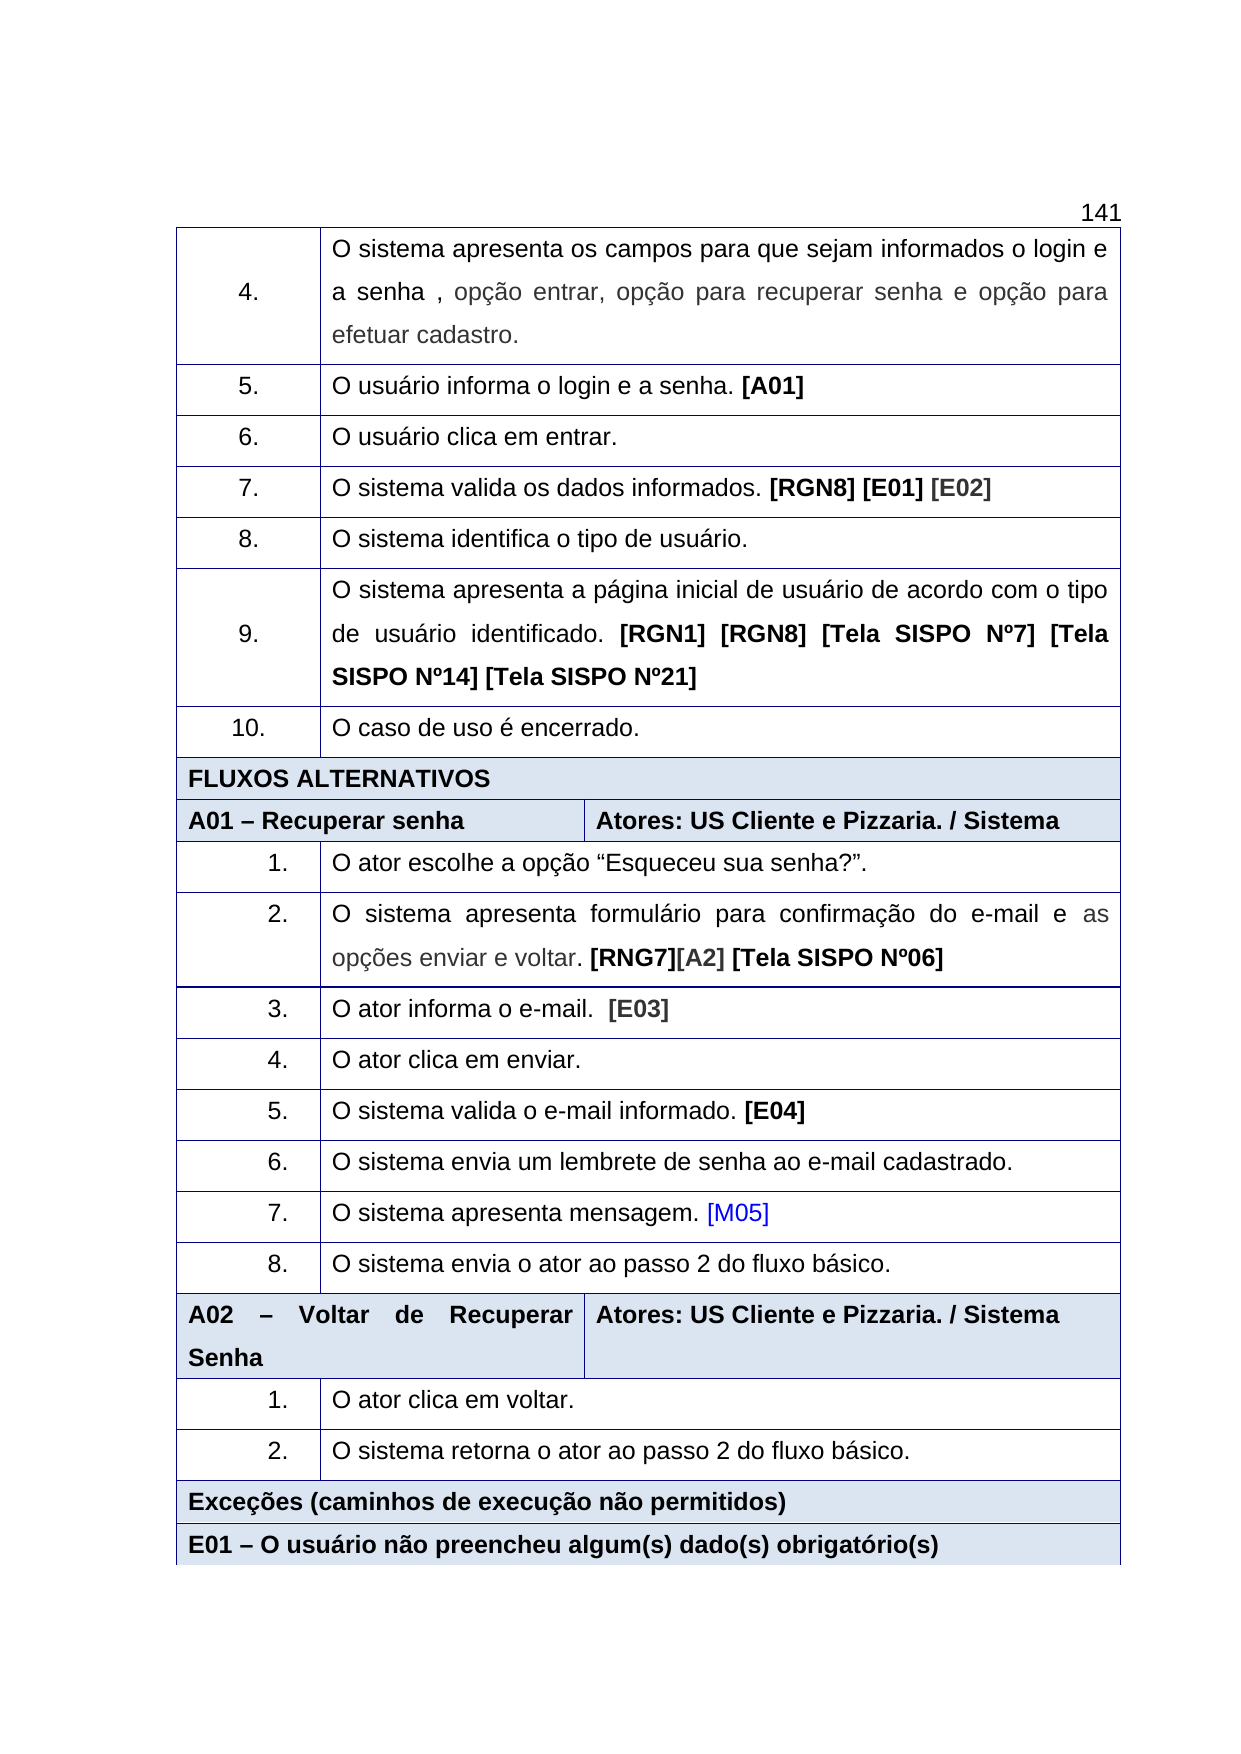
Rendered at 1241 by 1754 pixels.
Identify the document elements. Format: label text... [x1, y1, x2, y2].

table_cell 6. [177, 416, 320, 466]
table_cell 9. [177, 569, 320, 706]
table_cell O sistema apresenta formulário para confirmação do e-mail e as opções enviar e voltar. [RNG7][A2] [Tela SISPO Nº06] [321, 893, 1120, 986]
table_cell 5. [177, 365, 320, 415]
table_cell O sistema identifica o tipo de usuário. [321, 518, 1120, 568]
table_cell [177, 1379, 320, 1429]
table_cell O sistema envia o ator ao passo 2 do fluxo básico. [321, 1243, 1120, 1293]
table_cell [177, 1039, 320, 1088]
table_cell Exceções (caminhos de execução não permitidos) [177, 1481, 1120, 1522]
table_cell A02 – Voltar de Recuperar Senha [177, 1294, 584, 1378]
table_cell O sistema retorna o ator ao passo 2 do fluxo básico. [321, 1430, 1120, 1480]
table_cell O caso de uso é encerrado. [321, 707, 1120, 757]
table_cell [177, 1430, 320, 1480]
table_cell O usuário clica em entrar. [321, 416, 1120, 466]
table_cell O sistema envia um lembrete de senha ao e-mail cadastrado. [321, 1141, 1120, 1191]
table_cell O ator clica em enviar. [321, 1039, 1120, 1088]
table_cell O sistema apresenta mensagem. [M05] [321, 1192, 1120, 1242]
table_cell [177, 1243, 320, 1293]
table_cell [177, 842, 320, 892]
table_cell O ator escolhe a opção “Esqueceu sua senha?”. [321, 842, 1120, 892]
table_cell 7. [177, 467, 320, 517]
table_cell O ator clica em voltar. [321, 1379, 1120, 1429]
table_cell O usuário informa o login e a senha. [A01] [321, 365, 1120, 415]
table_cell Atores: US Cliente e Pizzaria. / Sistema [585, 800, 1120, 841]
table_cell [177, 1192, 320, 1242]
table_cell O sistema apresenta a página inicial de usuário de acordo com o tipo de usuário identificado. [RGN1] [RGN8] [Tela SISPO Nº7] [Tela SISPO Nº14] [Tela SISPO Nº21] [321, 569, 1120, 706]
table_cell 4. [177, 228, 320, 364]
table_cell 10. [177, 707, 320, 757]
table_cell O sistema valida os dados informados. [RGN8] [E01] [E02] [321, 467, 1120, 517]
table_cell O ator informa o e-mail. [E03] [321, 988, 1120, 1037]
table_cell FLUXOS ALTERNATIVOS [177, 758, 1120, 799]
table_cell [177, 988, 320, 1037]
table_cell [177, 1141, 320, 1191]
table_cell O sistema valida o e-mail informado. [E04] [321, 1090, 1120, 1139]
table_cell A01 – Recuperar senha [177, 800, 584, 841]
table_cell O sistema apresenta os campos para que sejam informados o login e a senha , opção entrar, opção para recuperar senha e opção para efetuar cadastro. [321, 228, 1120, 364]
table_cell [177, 1090, 320, 1139]
table_cell 8. [177, 518, 320, 568]
table_cell [177, 893, 320, 986]
table_cell E01 – O usuário não preencheu algum(s) dado(s) obrigatório(s) [177, 1524, 1120, 1565]
table_cell Atores: US Cliente e Pizzaria. / Sistema [585, 1294, 1120, 1378]
